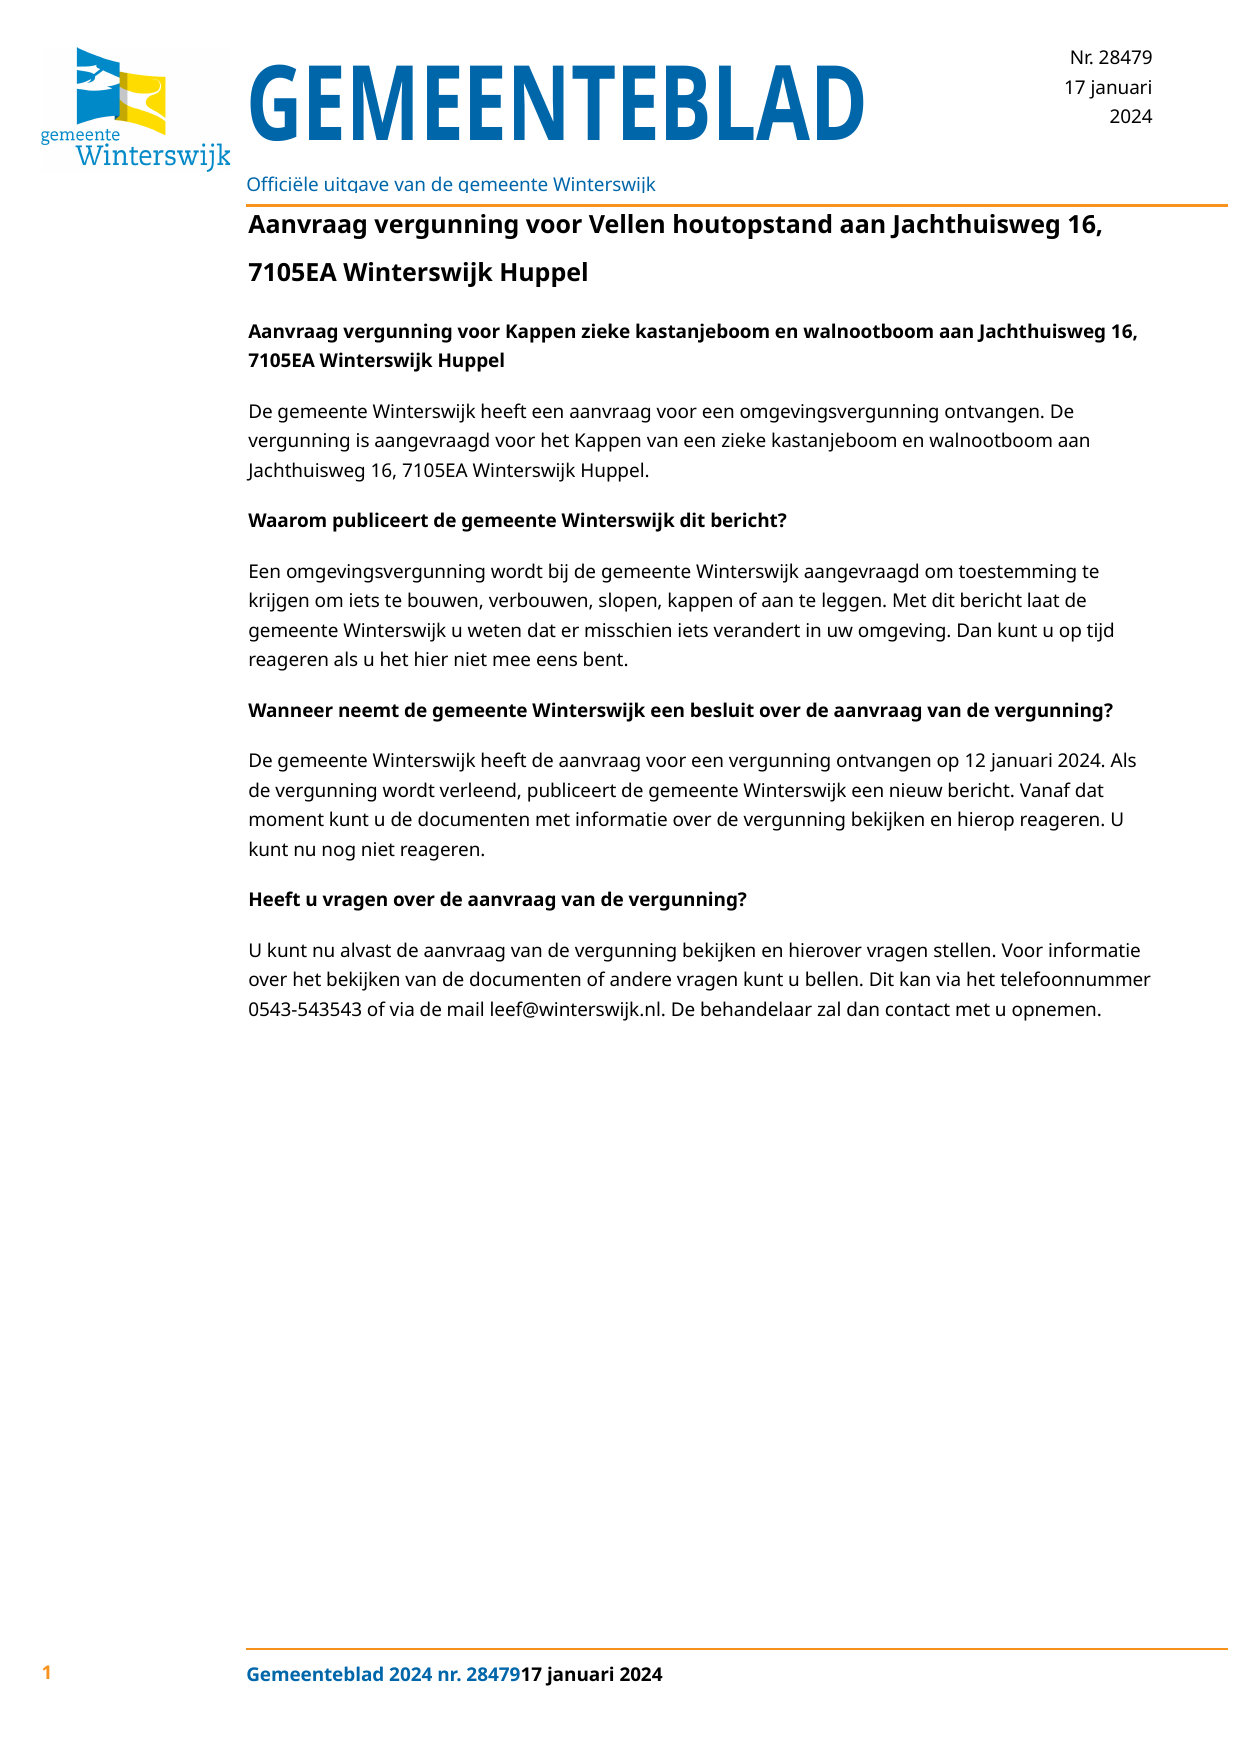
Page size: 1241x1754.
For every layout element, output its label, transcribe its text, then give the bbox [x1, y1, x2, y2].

text Heeft u vragen over de aanvraag van de vergunning? [248, 887, 1152, 912]
text De gemeente Winterswijk heeft de aanvraag voor een vergunning ontvangen op 12 januari 2024. Als de vergunning wordt verleend, publiceert de gemeente Winterswijk een nieuw bericht. Vanaf dat moment kunt u de documenten met informatie over de vergunning bekijken en hierop reageren. U kunt nu nog niet reageren. [248, 747, 1152, 862]
picture [225, 153, 231, 162]
text Waarom publiceert de gemeente Winterswijk dit bericht? [248, 507, 1152, 533]
picture [41, 47, 231, 172]
text Aanvraag vergunning voor Kappen zieke kastanjeboom en walnootboom aan Jachthuisweg 16, 7105EA Winterswijk Huppel [248, 318, 1152, 373]
text Een omgevingsvergunning wordt bij de gemeente Winterswijk aangevraagd om toestemming te krijgen om iets te bouwen, verbouwen, slopen, kappen of aan te leggen. Met dit bericht laat de gemeente Winterswijk u weten dat er misschien iets verandert in uw omgeving. Dan kunt u op tijd reageren als u het hier niet mee eens bent. [248, 558, 1152, 672]
text U kunt nu alvast de aanvraag van de vergunning bekijken en hierover vragen stellen. Voor informatie over het bekijken van de documenten of andere vragen kunt u bellen. Dit kan via het telefoonnummer 0543-543543 of via de mail leef@winterswijk.nl. De behandelaar zal dan contact met u opnemen. [248, 937, 1152, 1022]
text De gemeente Winterswijk heeft een aanvraag voor een omgevingsvergunning ontvangen. De vergunning is aangevraagd voor het Kappen van een zieke kastanjeboom en walnootboom aan Jachthuisweg 16, 7105EA Winterswijk Huppel. [248, 398, 1152, 483]
text Wanneer neemt de gemeente Winterswijk een besluit over de aanvraag van de vergunning? [248, 697, 1152, 723]
text Aanvraag vergunning voor Vellen houtopstand aan Jachthuisweg 16, 7105EA Winterswijk Huppel [248, 207, 1152, 288]
